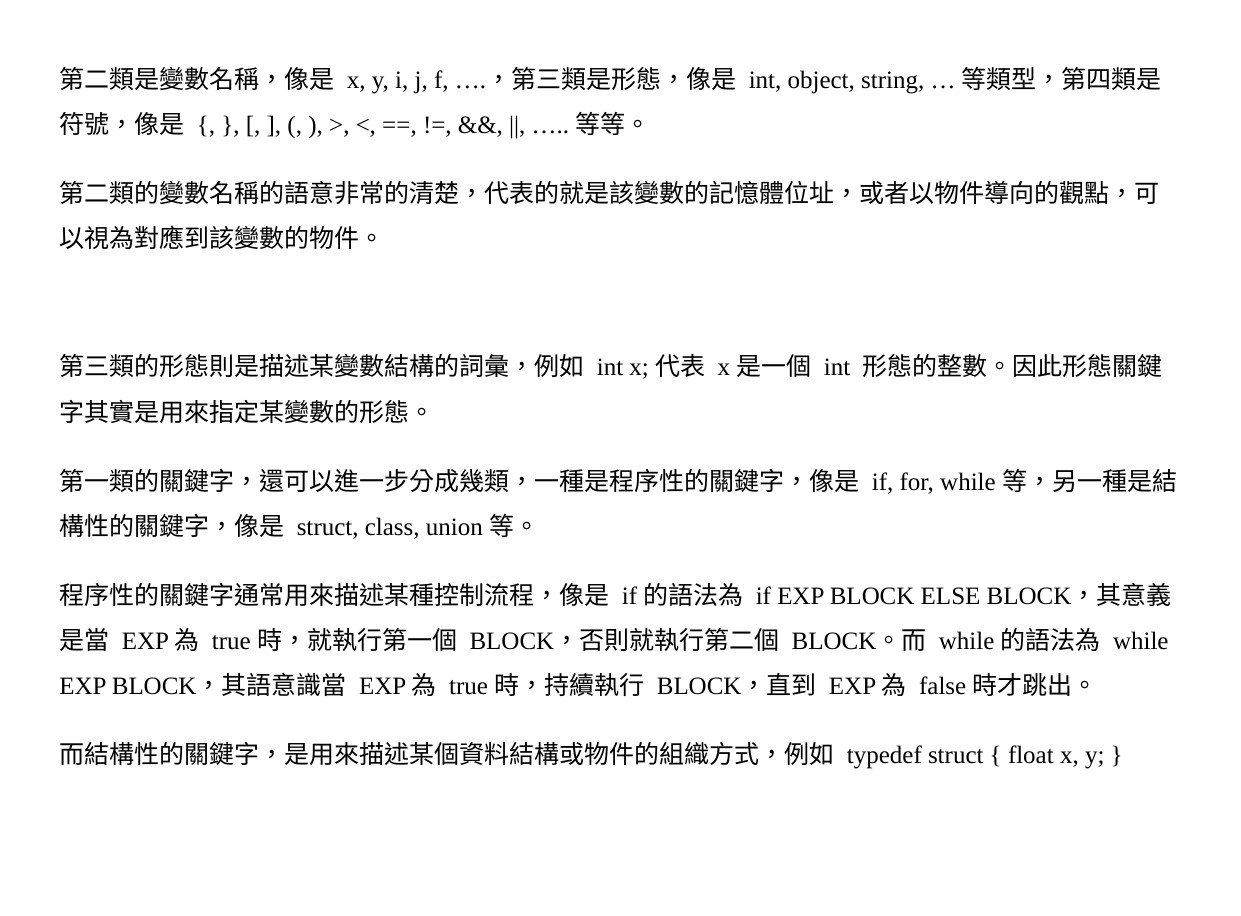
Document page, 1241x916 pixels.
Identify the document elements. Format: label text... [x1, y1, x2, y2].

text 而結構性的關鍵字，是用來描述某個資料結構或物件的組織方式，例如 typedef struct { float x, y; } [59, 735, 1181, 771]
text 程序性的關鍵字通常用來描述某種控制流程，像是 if 的語法為 if EXP BLOCK ELSE BLOCK，其意義是當 EXP 為 true 時，就執行第一個 BLOCK，否則就執行第二個 BLOCK。而 while 的語法為 while EXP BLOCK，其語意識當 EXP 為 true 時，持續執行 BLOCK，直到 EXP 為 false 時才跳出。 [59, 575, 1181, 702]
text 第二類是變數名稱，像是 x, y, i, j, f, ….，第三類是形態，像是 int, object, string, … 等類型，第四類是符號，像是 {, }, [, ], (, ), >, <, ==, !=, &&, ||, ….. 等等。 [59, 59, 1181, 141]
text 第一類的關鍵字，還可以進一步分成幾類，一種是程序性的關鍵字，像是 if, for, while 等，另一種是結構性的關鍵字，像是 struct, class, union 等。 [59, 461, 1181, 543]
text 第二類的變數名稱的語意非常的清楚，代表的就是該變數的記憶體位址，或者以物件導向的觀點，可以視為對應到該變數的物件。 [59, 173, 1181, 255]
text 第三類的形態則是描述某變數結構的詞彙，例如 int x; 代表 x 是一個 int 形態的整數。因此形態關鍵字其實是用來指定某變數的形態。 [59, 347, 1181, 428]
